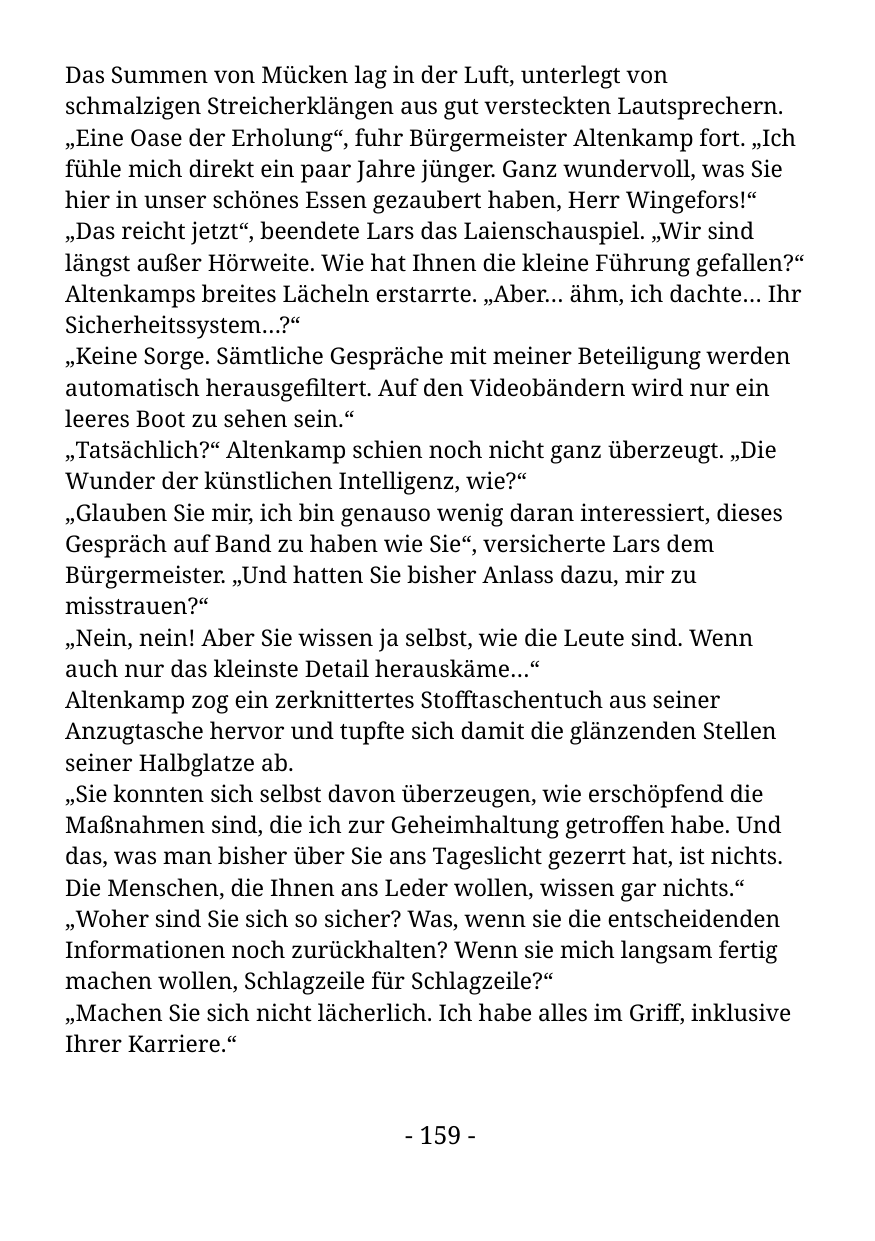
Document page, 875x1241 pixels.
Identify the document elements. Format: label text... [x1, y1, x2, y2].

text Das Summen von Mücken lag in der Luft, unterlegt von schmalzigen Streicherklängen aus gut versteckten Lautsprechern. [65, 59, 809, 122]
text „Eine Oase der Erholung“, fuhr Bürgermeister Altenkamp fort. „Ich fühle mich direkt ein paar Jahre jünger. Ganz wundervoll, was Sie hier in unser schönes Essen gezaubert haben, Herr Wingefors!“ „Das reicht jetzt“, beendete Lars das Laienschauspiel. „Wir sind längst außer Hörweite. Wie hat Ihnen die kleine Führung gefallen?“ Altenkamps breites Lächeln erstarrte. „Aber… ähm, ich dachte… Ihr Sicherheitssystem…?“ „Keine Sorge. Sämtliche Gespräche mit meiner Beteiligung werden automatisch herausgefiltert. Auf den Videobändern wird nur ein leeres Boot zu sehen sein.“ „Tatsächlich?“ Altenkamp schien noch nicht ganz überzeugt. „Die Wunder der künstlichen Intelligenz, wie?“ „Glauben Sie mir, ich bin genauso wenig daran interessiert, dieses Gespräch auf Band zu haben wie Sie“, versicherte Lars dem Bürgermeister. „Und hatten Sie bisher Anlass dazu, mir zu misstrauen?“ „Nein, nein! Aber Sie wissen ja selbst, wie die Leute sind. Wenn auch nur das kleinste Detail herauskäme…“ Altenkamp zog ein zerknittertes Stofftaschentuch aus seiner Anzugtasche hervor und tupfte sich damit die glänzenden Stellen seiner Halbglatze ab. „Sie konnten sich selbst davon überzeugen, wie erschöpfend die Maßnahmen sind, die ich zur Geheimhaltung getroffen habe. Und das, was man bisher über Sie ans Tageslicht gezerrt hat, ist nichts. Die Menschen, die Ihnen ans Leder wollen, wissen gar nichts.“ „Woher sind Sie sich so sicher? Was, wenn sie die entscheidenden Informationen noch zurückhalten? Wenn sie mich langsam fertig machen wollen, Schlagzeile für Schlagzeile?“ „Machen Sie sich nicht lächerlich. Ich habe alles im Griff, inklusive Ihrer Karriere.“ [65, 122, 809, 1059]
